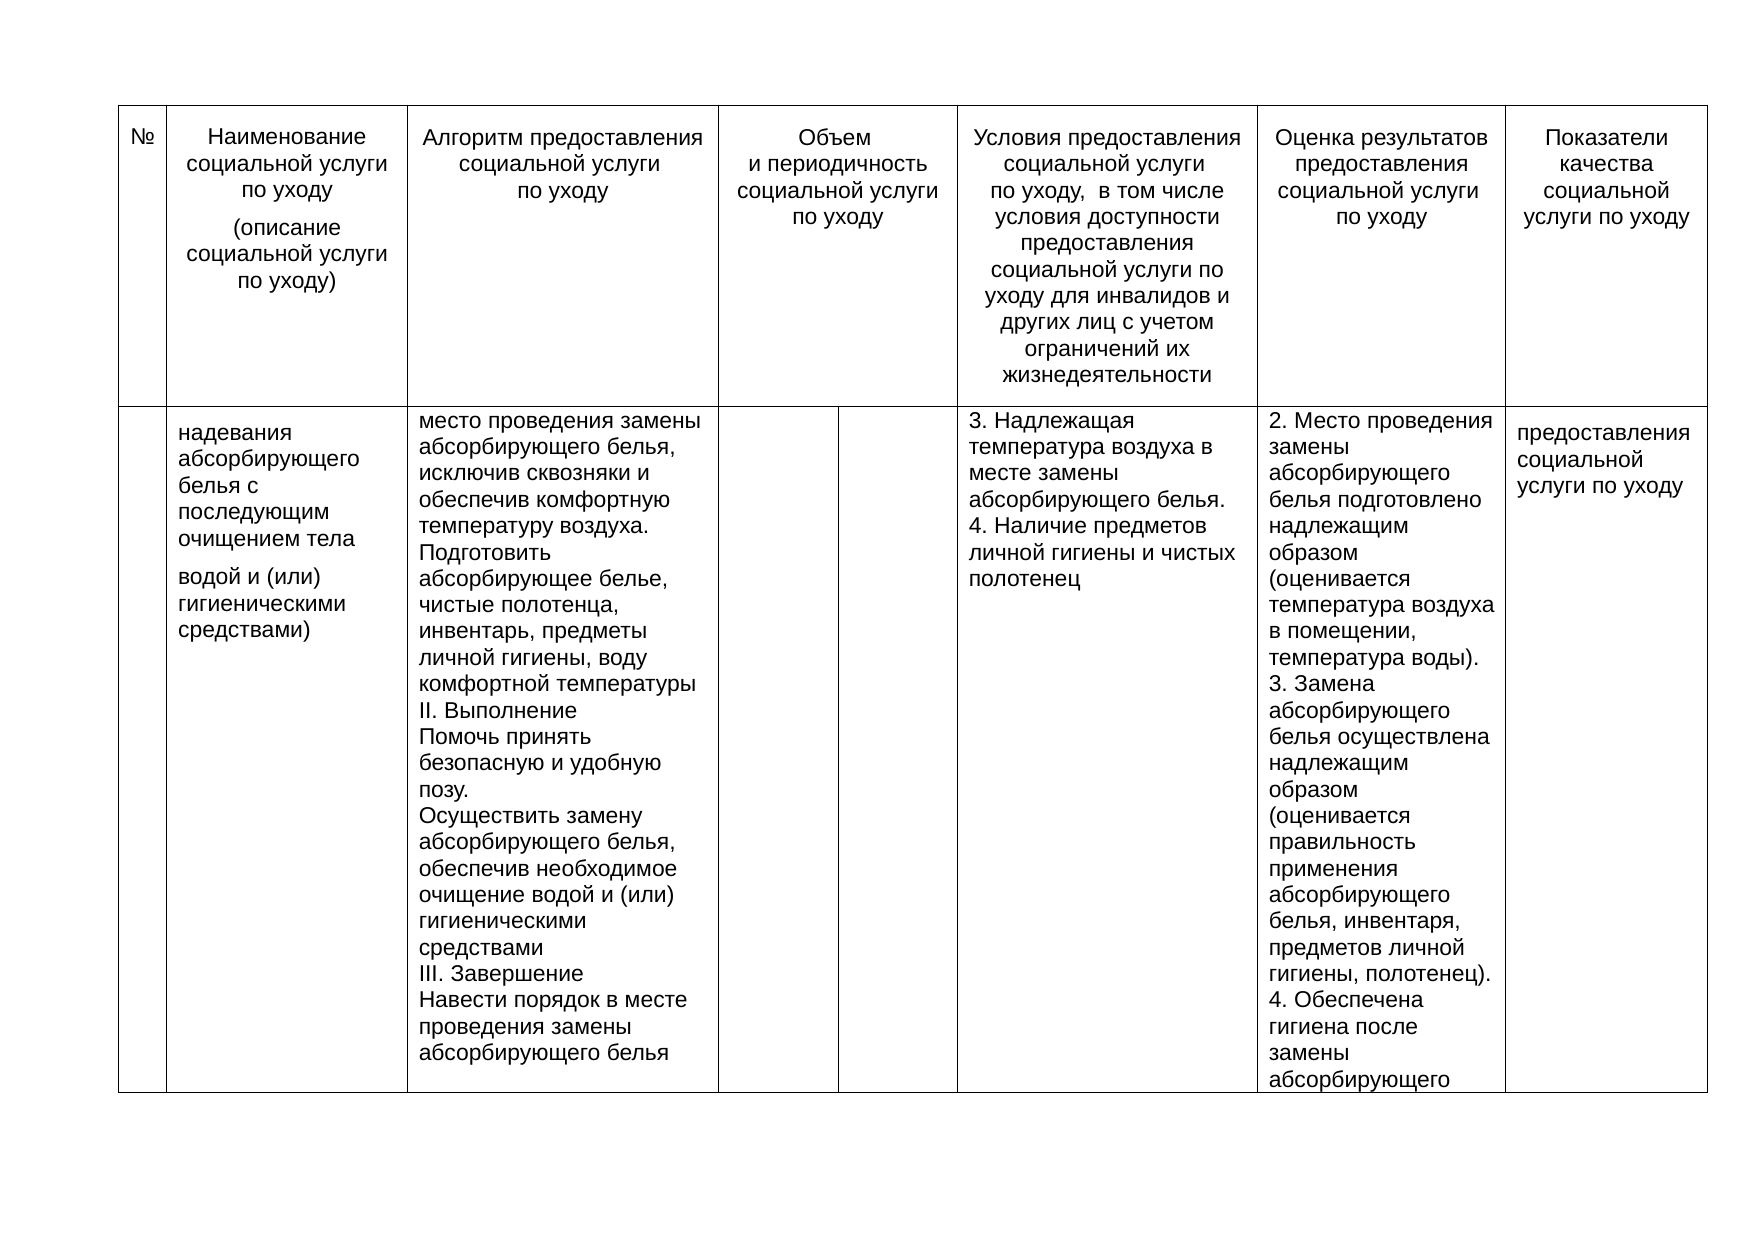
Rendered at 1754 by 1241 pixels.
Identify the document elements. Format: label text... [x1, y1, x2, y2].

table_header № [119, 106, 166, 406]
table_cell предоставления социальной услуги по уходу [1506, 407, 1707, 1092]
table_header Оценка результатов предоставления социальной услуги по уходу [1258, 106, 1505, 406]
table_header Алгоритм предоставления социальной услуги по уходу [408, 106, 718, 406]
table_cell надевания абсорбирующего белья с последующим очищением тела водой и (или) гигиеническими средствами) [167, 407, 407, 1092]
table_cell 2. Место проведения замены абсорбирующего белья подготовлено надлежащим образом (оценивается температура воздуха в помещении, температура воды). 3. Замена абсорбирующего белья осуществлена надлежащим образом (оценивается правильность применения абсорбирующего белья, инвентаря, предметов личной гигиены, полотенец). 4. Обеспечена гигиена после замены абсорбирующего [1258, 407, 1505, 1092]
table_header Наименование социальной услуги по уходу (описание социальной услуги по уходу) [167, 106, 407, 406]
table_cell [119, 407, 166, 1092]
table_cell [839, 407, 957, 1092]
table_header Объем и периодичность социальной услуги по уходу [719, 106, 957, 406]
table_cell 3. Надлежащая температура воздуха в месте замены абсорбирующего белья. 4. Наличие предметов личной гигиены и чистых полотенец [958, 407, 1257, 1092]
table_cell [719, 407, 838, 1092]
table_cell место проведения замены абсорбирующего белья, исключив сквозняки и обеспечив комфортную температуру воздуха. Подготовить абсорбирующее белье, чистые полотенца, инвентарь, предметы личной гигиены, воду комфортной температуры II. Выполнение Помочь принять безопасную и удобную позу. Осуществить замену абсорбирующего белья, обеспечив необходимое очищение водой и (или) гигиеническими средствами III. Завершение Навести порядок в месте проведения замены абсорбирующего белья [408, 407, 718, 1092]
table_header Показатели качества социальной услуги по уходу [1506, 106, 1707, 406]
table_header Условия предоставления социальной услуги по уходу, в том числе условия доступности предоставления социальной услуги по уходу для инвалидов и других лиц с учетом ограничений их жизнедеятельности [958, 106, 1257, 406]
